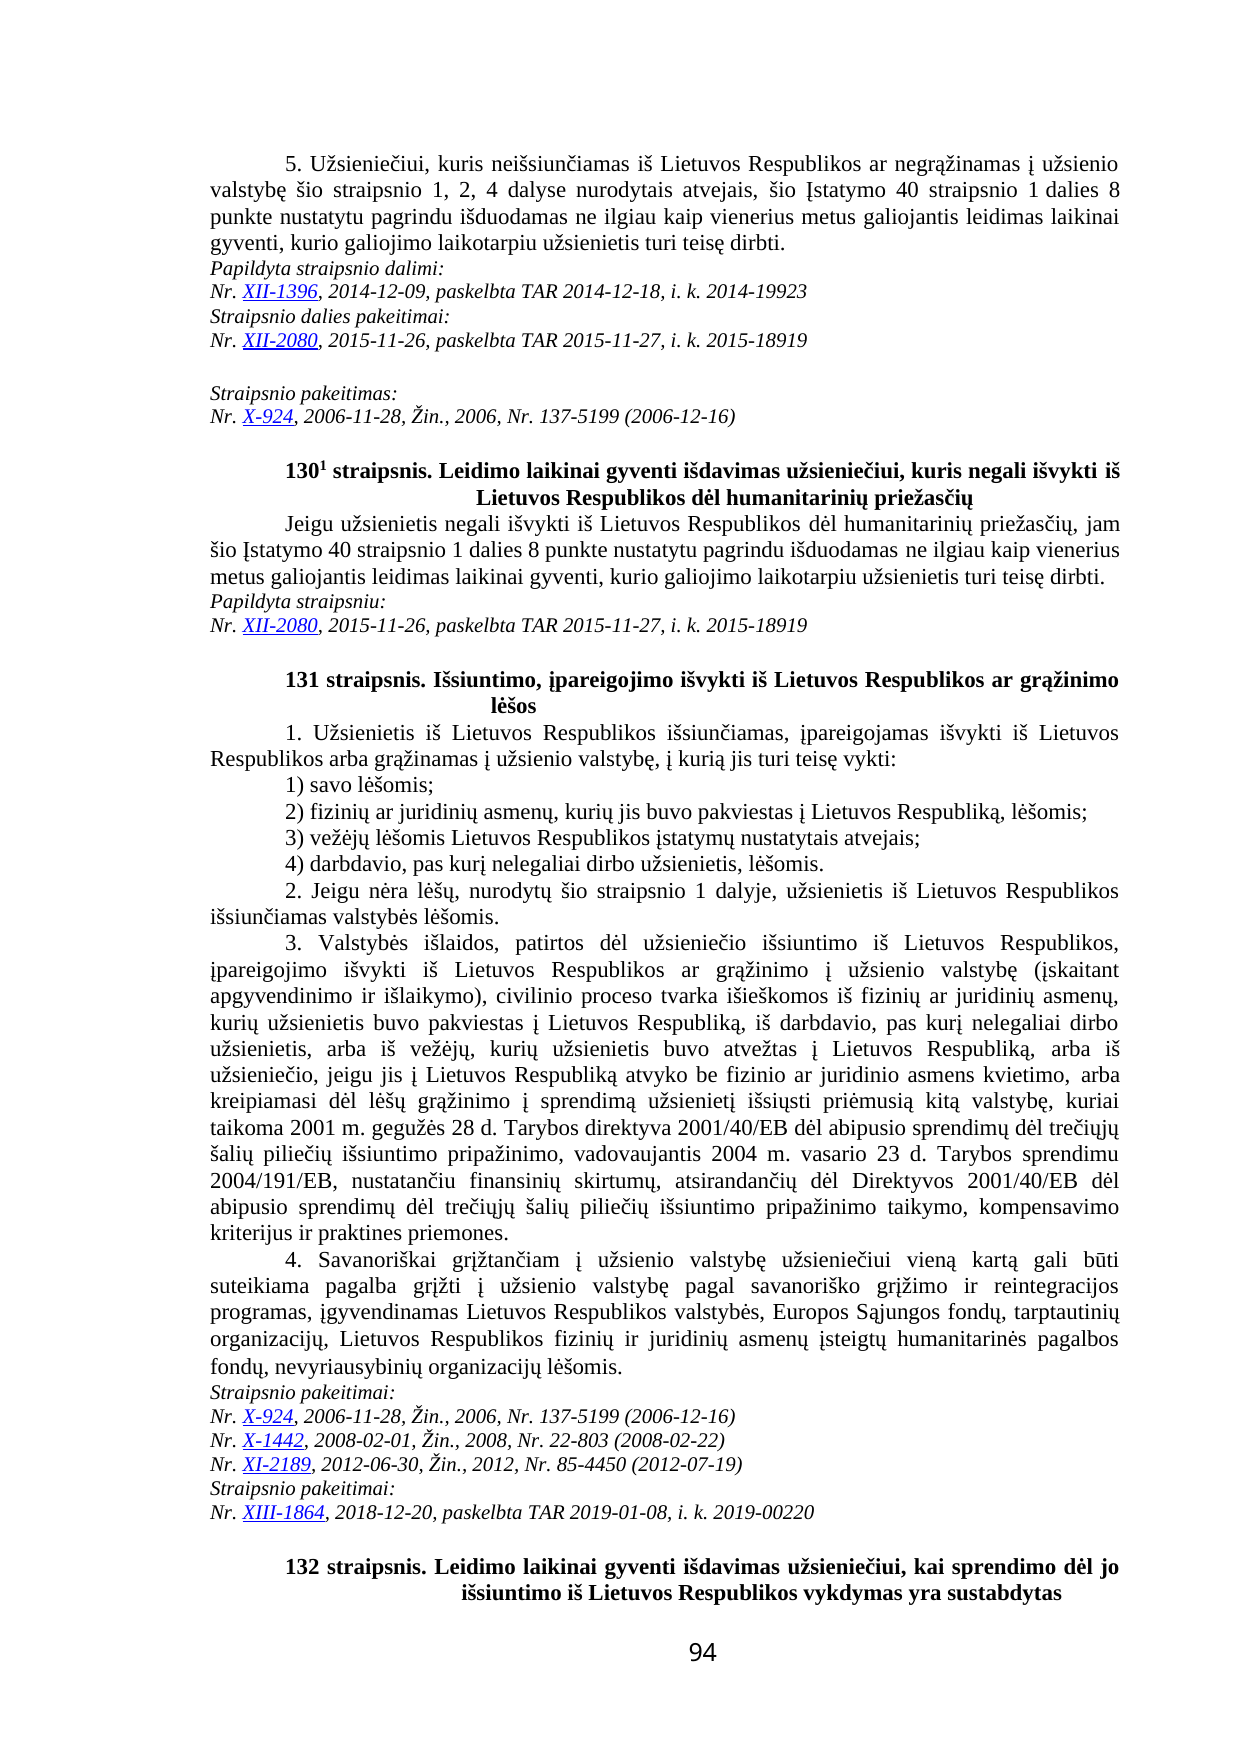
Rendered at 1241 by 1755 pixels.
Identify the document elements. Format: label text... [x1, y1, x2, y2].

text 5. Užsieniečiui, kuris neišsiunčiamas iš Lietuvos Respublikos ar negrąžinamas į užsienio valstybę šio straipsnio 1, 2, 4 dalyse nurodytais atvejais, šio Įstatymo 40 straipsnio 1 dalies 8 punkte nustatytu pagrindu išduodamas ne ilgiau kaip vienerius metus galiojantis leidimas laikinai gyventi, kurio galiojimo laikotarpiu užsienietis turi teisę dirbti. [210, 150, 1120, 255]
text 2) fizinių ar juridinių asmenų, kurių jis buvo pakviestas į Lietuvos Respubliką, lėšomis; [210, 798, 1120, 824]
text 131 straipsnis. Išsiuntimo, įpareigojimo išvykti iš Lietuvos Respublikos ar grąžinimo lėšos [285, 666, 1120, 719]
text Straipsnio pakeitimas: [210, 380, 1120, 404]
text Nr. X-924, 2006-11-28, Žin., 2006, Nr. 137-5199 (2006-12-16) [210, 1404, 1120, 1428]
text Nr. XII-2080, 2015-11-26, paskelbta TAR 2015-11-27, i. k. 2015-18919 [210, 613, 1120, 637]
text 2. Jeigu nėra lėšų, nurodytų šio straipsnio 1 dalyje, užsienietis iš Lietuvos Respublikos išsiunčiamas valstybės lėšomis. [210, 877, 1120, 929]
text Straipsnio dalies pakeitimai: [210, 303, 1120, 328]
text 4) darbdavio, pas kurį nelegaliai dirbo užsienietis, lėšomis. [210, 850, 1120, 877]
text Nr. XIII-1864, 2018-12-20, paskelbta TAR 2019-01-08, i. k. 2019-00220 [210, 1500, 1120, 1524]
text Straipsnio pakeitimai: [210, 1380, 1120, 1404]
text 132 straipsnis. Leidimo laikinai gyventi išdavimas užsieniečiui, kai sprendimo dėl jo išsiuntimo iš Lietuvos Respublikos vykdymas yra sustabdytas [285, 1553, 1120, 1606]
text 3. Valstybės išlaidos, patirtos dėl užsieniečio išsiuntimo iš Lietuvos Respublikos, įpareigojimo išvykti iš Lietuvos Respublikos ar grąžinimo į užsienio valstybę (įskaitant apgyvendinimo ir išlaikymo), civilinio proceso tvarka išieškomos iš fizinių ar juridinių asmenų, kurių užsienietis buvo pakviestas į Lietuvos Respubliką, iš darbdavio, pas kurį nelegaliai dirbo užsienietis, arba iš vežėjų, kurių užsienietis buvo atvežtas į Lietuvos Respubliką, arba iš užsieniečio, jeigu jis į Lietuvos Respubliką atvyko be fizinio ar juridinio asmens kvietimo, arba kreipiamasi dėl lėšų grąžinimo į sprendimą užsienietį išsiųsti priėmusią kitą valstybę, kuriai taikoma 2001 m. gegužės 28 d. Tarybos direktyva 2001/40/EB dėl abipusio sprendimų dėl trečiųjų šalių piliečių išsiuntimo pripažinimo, vadovaujantis 2004 m. vasario 23 d. Tarybos sprendimu 2004/191/EB, nustatančiu finansinių skirtumų, atsirandančių dėl Direktyvos 2001/40/EB dėl abipusio sprendimų dėl trečiųjų šalių piliečių išsiuntimo pripažinimo taikymo, kompensavimo kriterijus ir praktines priemones. [210, 929, 1120, 1246]
text 3) vežėjų lėšomis Lietuvos Respublikos įstatymų nustatytais atvejais; [210, 824, 1120, 850]
text Straipsnio pakeitimai: [210, 1476, 1120, 1500]
text 1) savo lėšomis; [210, 771, 1120, 798]
text Nr. XI-2189, 2012-06-30, Žin., 2012, Nr. 85-4450 (2012-07-19) [210, 1452, 1120, 1476]
text 4. Savanoriškai grįžtančiam į užsienio valstybę užsieniečiui vieną kartą gali būti suteikiama pagalba grįžti į užsienio valstybę pagal savanoriško grįžimo ir reintegracijos programas, įgyvendinamas Lietuvos Respublikos valstybės, Europos Sąjungos fondų, tarptautinių organizacijų, Lietuvos Respublikos fizinių ir juridinių asmenų įsteigtų humanitarinės pagalbos fondų, nevyriausybinių organizacijų lėšomis. [210, 1246, 1120, 1380]
text Nr. XII-2080, 2015-11-26, paskelbta TAR 2015-11-27, i. k. 2015-18919 [210, 328, 1120, 352]
text Jeigu užsienietis negali išvykti iš Lietuvos Respublikos dėl humanitarinių priežasčių, jam šio Įstatymo 40 straipsnio 1 dalies 8 punkte nustatytu pagrindu išduodamas ne ilgiau kaip vienerius metus galiojantis leidimas laikinai gyventi, kurio galiojimo laikotarpiu užsienietis turi teisę dirbti. [210, 510, 1120, 589]
text Nr. XII-1396, 2014-12-09, paskelbta TAR 2014-12-18, i. k. 2014-19923 [210, 279, 1120, 303]
text Papildyta straipsnio dalimi: [210, 255, 1120, 279]
text Nr. X-924, 2006-11-28, Žin., 2006, Nr. 137-5199 (2006-12-16) [210, 404, 1120, 428]
text Nr. X-1442, 2008-02-01, Žin., 2008, Nr. 22-803 (2008-02-22) [210, 1428, 1120, 1452]
text 1301 straipsnis. Leidimo laikinai gyventi išdavimas užsieniečiui, kuris negali išvykti iš Lietuvos Respublikos dėl humanitarinių priežasčių [285, 457, 1120, 510]
text 1. Užsienietis iš Lietuvos Respublikos išsiunčiamas, įpareigojamas išvykti iš Lietuvos Respublikos arba grąžinamas į užsienio valstybę, į kurią jis turi teisę vykti: [210, 719, 1120, 771]
text Papildyta straipsniu: [210, 589, 1120, 613]
